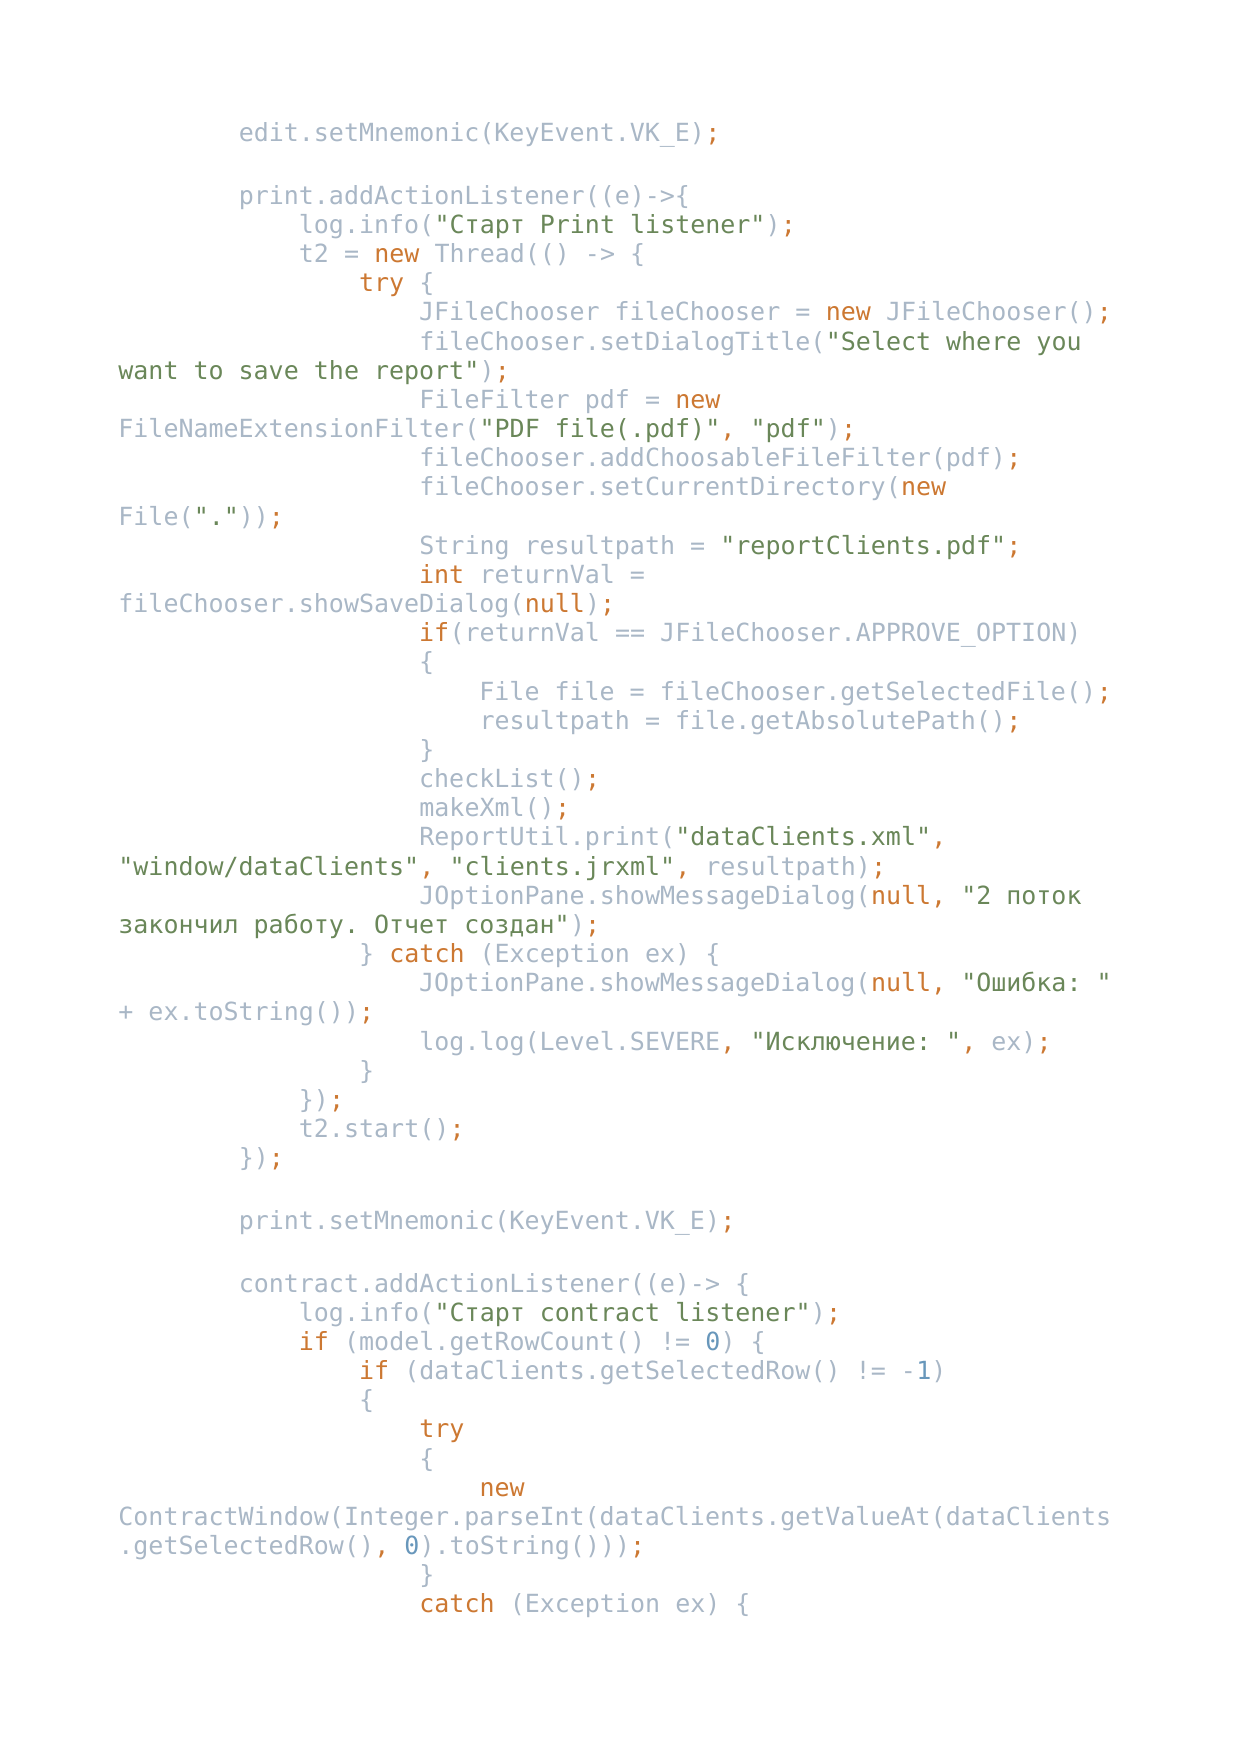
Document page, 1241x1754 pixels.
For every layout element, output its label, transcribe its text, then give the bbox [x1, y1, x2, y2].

text edit.setMnemonic(KeyEvent.VK_E); print.addActionListener((e)->{ log.info("Старт Print listener"); t2 = new Thread(() -> { try { JFileChooser fileChooser = new JFileChooser(); fileChooser.setDialogTitle("Select where you want to save the report"); FileFilter pdf = new FileNameExtensionFilter("PDF file(.pdf)", "pdf"); fileChooser.addChoosableFileFilter(pdf); fileChooser.setCurrentDirectory(new File(".")); String resultpath = "reportClients.pdf"; int returnVal = fileChooser.showSaveDialog(null); if(returnVal == JFileChooser.APPROVE_OPTION) { File file = fileChooser.getSelectedFile(); resultpath = file.getAbsolutePath(); } checkList(); makeXml(); ReportUtil.print("dataClients.xml", "window/dataClients", "clients.jrxml", resultpath); JOptionPane.showMessageDialog(null, "2 поток закончил работу. Отчет создан"); } catch (Exception ex) { JOptionPane.showMessageDialog(null, "Ошибка: " + ex.toString()); log.log(Level.SEVERE, "Исключение: ", ex); } }); t2.start(); }); print.setMnemonic(KeyEvent.VK_E); contract.addActionListener((e)-> { log.info("Старт contract listener"); if (model.getRowCount() != 0) { if (dataClients.getSelectedRow() != -1) { try { new ContractWindow(Integer.parseInt(dataClients.getValueAt(dataClients.getSelectedRow(), 0).toString())); } catch (Exception ex) { [118, 118, 1122, 1619]
